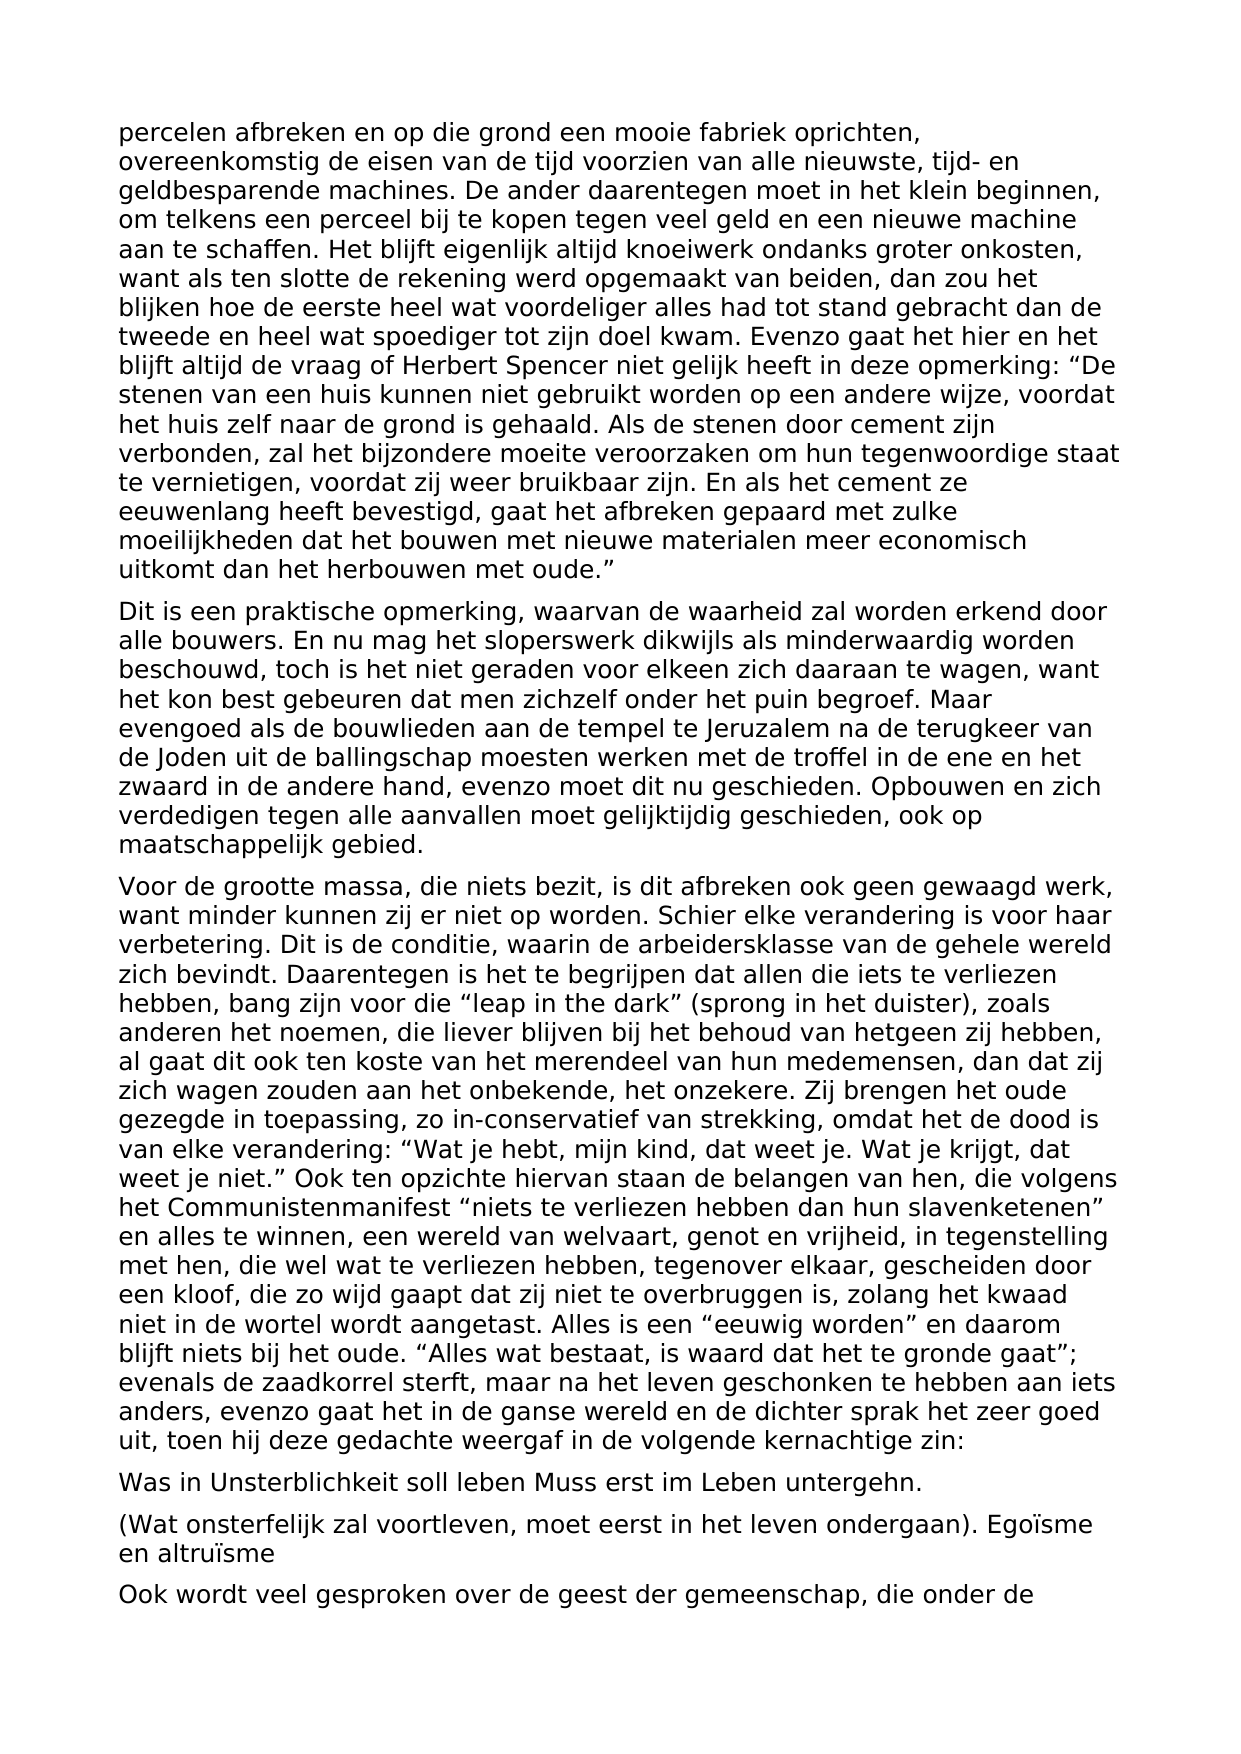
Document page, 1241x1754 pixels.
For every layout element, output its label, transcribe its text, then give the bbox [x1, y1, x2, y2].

text Was in Unsterblichkeit soll leben Muss erst im Leben untergehn. [118, 1468, 1122, 1497]
text Ook wordt veel gesproken over de geest der gemeenschap, die onder de [118, 1581, 1122, 1610]
text Dit is een praktische opmerking, waarvan de waarheid zal worden erkend door alle bouwers. En nu mag het sloperswerk dikwijls als minderwaardig worden beschouwd, toch is het niet geraden voor elkeen zich daaraan te wagen, want het kon best gebeuren dat men zichzelf onder het puin begroef. Maar evengoed als de bouwlieden aan de tempel te Jeruzalem na de terugkeer van de Joden uit de ballingschap moesten werken met de troffel in de ene en het zwaard in de andere hand, evenzo moet dit nu geschieden. Opbouwen en zich verdedigen tegen alle aanvallen moet gelijktijdig geschieden, ook op maatschappelijk gebied. [118, 597, 1122, 860]
text Voor de grootte massa, die niets bezit, is dit afbreken ook geen gewaagd werk, want minder kunnen zij er niet op worden. Schier elke verandering is voor haar verbetering. Dit is de conditie, waarin de arbeidersklasse van de gehele wereld zich bevindt. Daarentegen is het te begrijpen dat allen die iets te verliezen hebben, bang zijn voor die “leap in the dark” (sprong in het duister), zoals anderen het noemen, die liever blijven bij het behoud van hetgeen zij hebben, al gaat dit ook ten koste van het merendeel van hun medemensen, dan dat zij zich wagen zouden aan het onbekende, het onzekere. Zij brengen het oude gezegde in toepassing, zo in-conservatief van strekking, omdat het de dood is van elke verandering: “Wat je hebt, mijn kind, dat weet je. Wat je krijgt, dat weet je niet.” Ook ten opzichte hiervan staan de belangen van hen, die volgens het Communistenmanifest “niets te verliezen hebben dan hun slavenketenen” en alles te winnen, een wereld van welvaart, genot en vrijheid, in tegenstelling met hen, die wel wat te verliezen hebben, tegenover elkaar, gescheiden door een kloof, die zo wijd gaapt dat zij niet te overbruggen is, zolang het kwaad niet in de wortel wordt aangetast. Alles is een “eeuwig worden” en daarom blijft niets bij het oude. “Alles wat bestaat, is waard dat het te gronde gaat”; evenals de zaadkorrel sterft, maar na het leven geschonken te hebben aan iets anders, evenzo gaat het in de ganse wereld en de dichter sprak het zeer goed uit, toen hij deze gedachte weergaf in de volgende kernachtige zin: [118, 872, 1122, 1456]
text (Wat onsterfelijk zal voortleven, moet eerst in het leven ondergaan). Egoïsme en altruïsme [118, 1510, 1122, 1568]
text percelen afbreken en op die grond een mooie fabriek oprichten, overeenkomstig de eisen van de tijd voorzien van alle nieuwste, tijd- en geldbesparende machines. De ander daarentegen moet in het klein beginnen, om telkens een perceel bij te kopen tegen veel geld en een nieuwe machine aan te schaffen. Het blijft eigenlijk altijd knoeiwerk ondanks groter onkosten, want als ten slotte de rekening werd opgemaakt van beiden, dan zou het blijken hoe de eerste heel wat voordeliger alles had tot stand gebracht dan de tweede en heel wat spoediger tot zijn doel kwam. Evenzo gaat het hier en het blijft altijd de vraag of Herbert Spencer niet gelijk heeft in deze opmerking: “De stenen van een huis kunnen niet gebruikt worden op een andere wijze, voordat het huis zelf naar de grond is gehaald. Als de stenen door cement zijn verbonden, zal het bijzondere moeite veroorzaken om hun tegenwoordige staat te vernietigen, voordat zij weer bruikbaar zijn. En als het cement ze eeuwenlang heeft bevestigd, gaat het afbreken gepaard met zulke moeilijkheden dat het bouwen met nieuwe materialen meer economisch uitkomt dan het herbouwen met oude.” [118, 118, 1122, 585]
